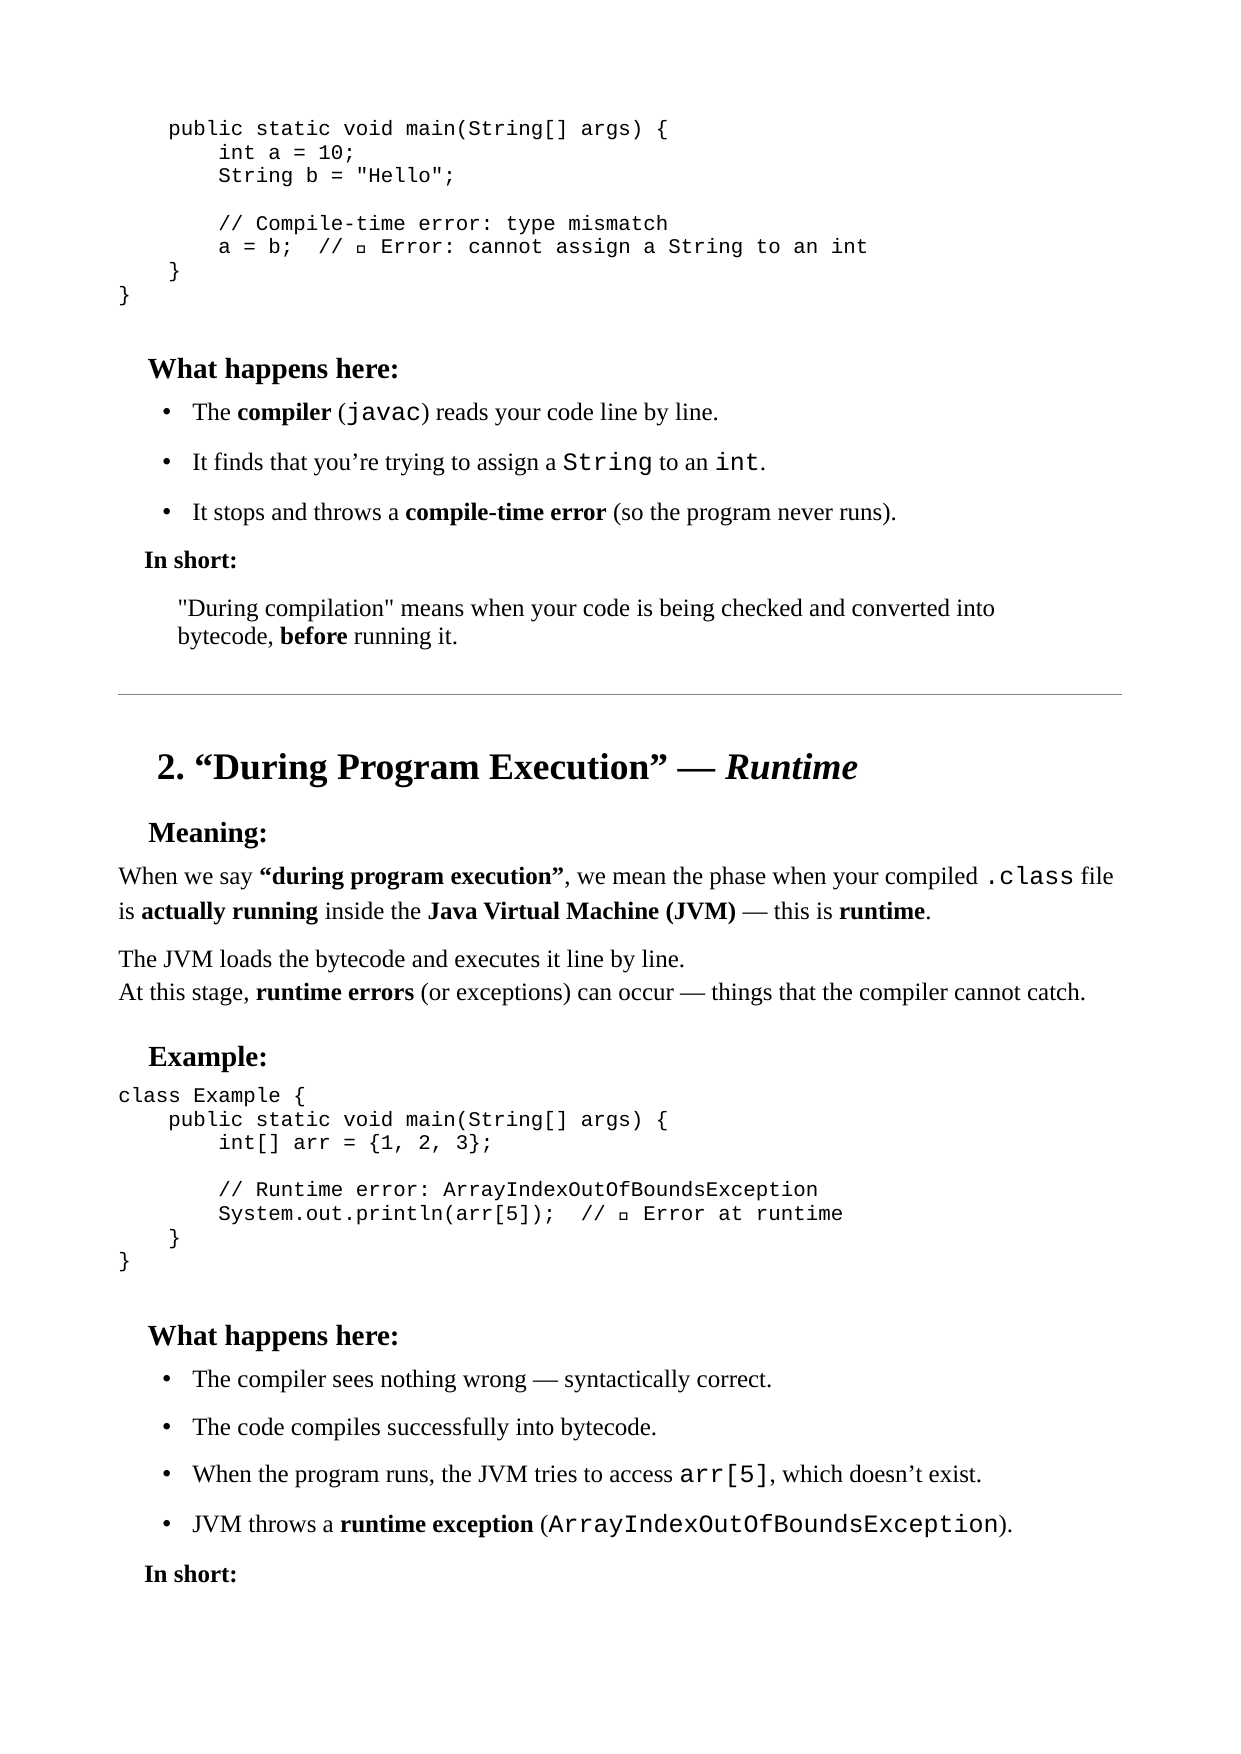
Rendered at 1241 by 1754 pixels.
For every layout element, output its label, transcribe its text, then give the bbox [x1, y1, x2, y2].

list The compiler sees nothing wrong — syntactically correct. [162, 1364, 1122, 1393]
text System.out.println(arr[5]); // ❌ Error at runtime [118, 1203, 1122, 1227]
text // Compile-time error: type mismatch [118, 213, 1122, 236]
text When we say “during program execution”, we mean the phase when your compiled .class file is actually running inside the Java Virtual Machine (JVM) — this is runtime. [118, 861, 1122, 925]
list When the program runs, the JVM tries to access arr[5], which doesn’t exist. [162, 1459, 1122, 1490]
text } [118, 1227, 1122, 1250]
list It stops and throws a compile-time error (so the program never runs). [162, 497, 1122, 526]
text 🧠 In short: [118, 545, 1122, 574]
list The code compiles successfully into bytecode. [162, 1412, 1122, 1441]
list JVM throws a runtime exception (ArrayIndexOutOfBoundsException). [162, 1509, 1122, 1540]
text a = b; // ❌ Error: cannot assign a String to an int [118, 236, 1122, 260]
text } [118, 260, 1122, 284]
text public static void main(String[] args) { [118, 1108, 1122, 1132]
text String b = "Hello"; [118, 165, 1122, 189]
list The compiler (javac) reads your code line by line. [162, 397, 1122, 428]
text // Runtime error: ArrayIndexOutOfBoundsException [118, 1179, 1122, 1203]
text class Example { [118, 1085, 1122, 1108]
text "During compilation" means when your code is being checked and converted into bytecode, before running it. [177, 593, 1063, 650]
subtitle 🧩 What happens here: [118, 1318, 1122, 1352]
text The JVM loads the bytecode and executes it line by line. At this stage, runtime errors (or exceptions) can occur — things that the compiler cannot catch. [118, 944, 1122, 1005]
text int[] arr = {1, 2, 3}; [118, 1132, 1122, 1156]
subtitle 💡 Meaning: [118, 815, 1122, 848]
text } [118, 1250, 1122, 1274]
text 🧠 In short: [118, 1559, 1122, 1588]
list It finds that you’re trying to assign a String to an int. [162, 447, 1122, 478]
subtitle 🧩 What happens here: [118, 351, 1122, 385]
subtitle 🚀 2. “During Program Execution” — Runtime [118, 745, 1122, 788]
text } [118, 284, 1122, 307]
text public static void main(String[] args) { [118, 118, 1122, 142]
text int a = 10; [118, 142, 1122, 165]
subtitle ✅ Example: [118, 1039, 1122, 1072]
